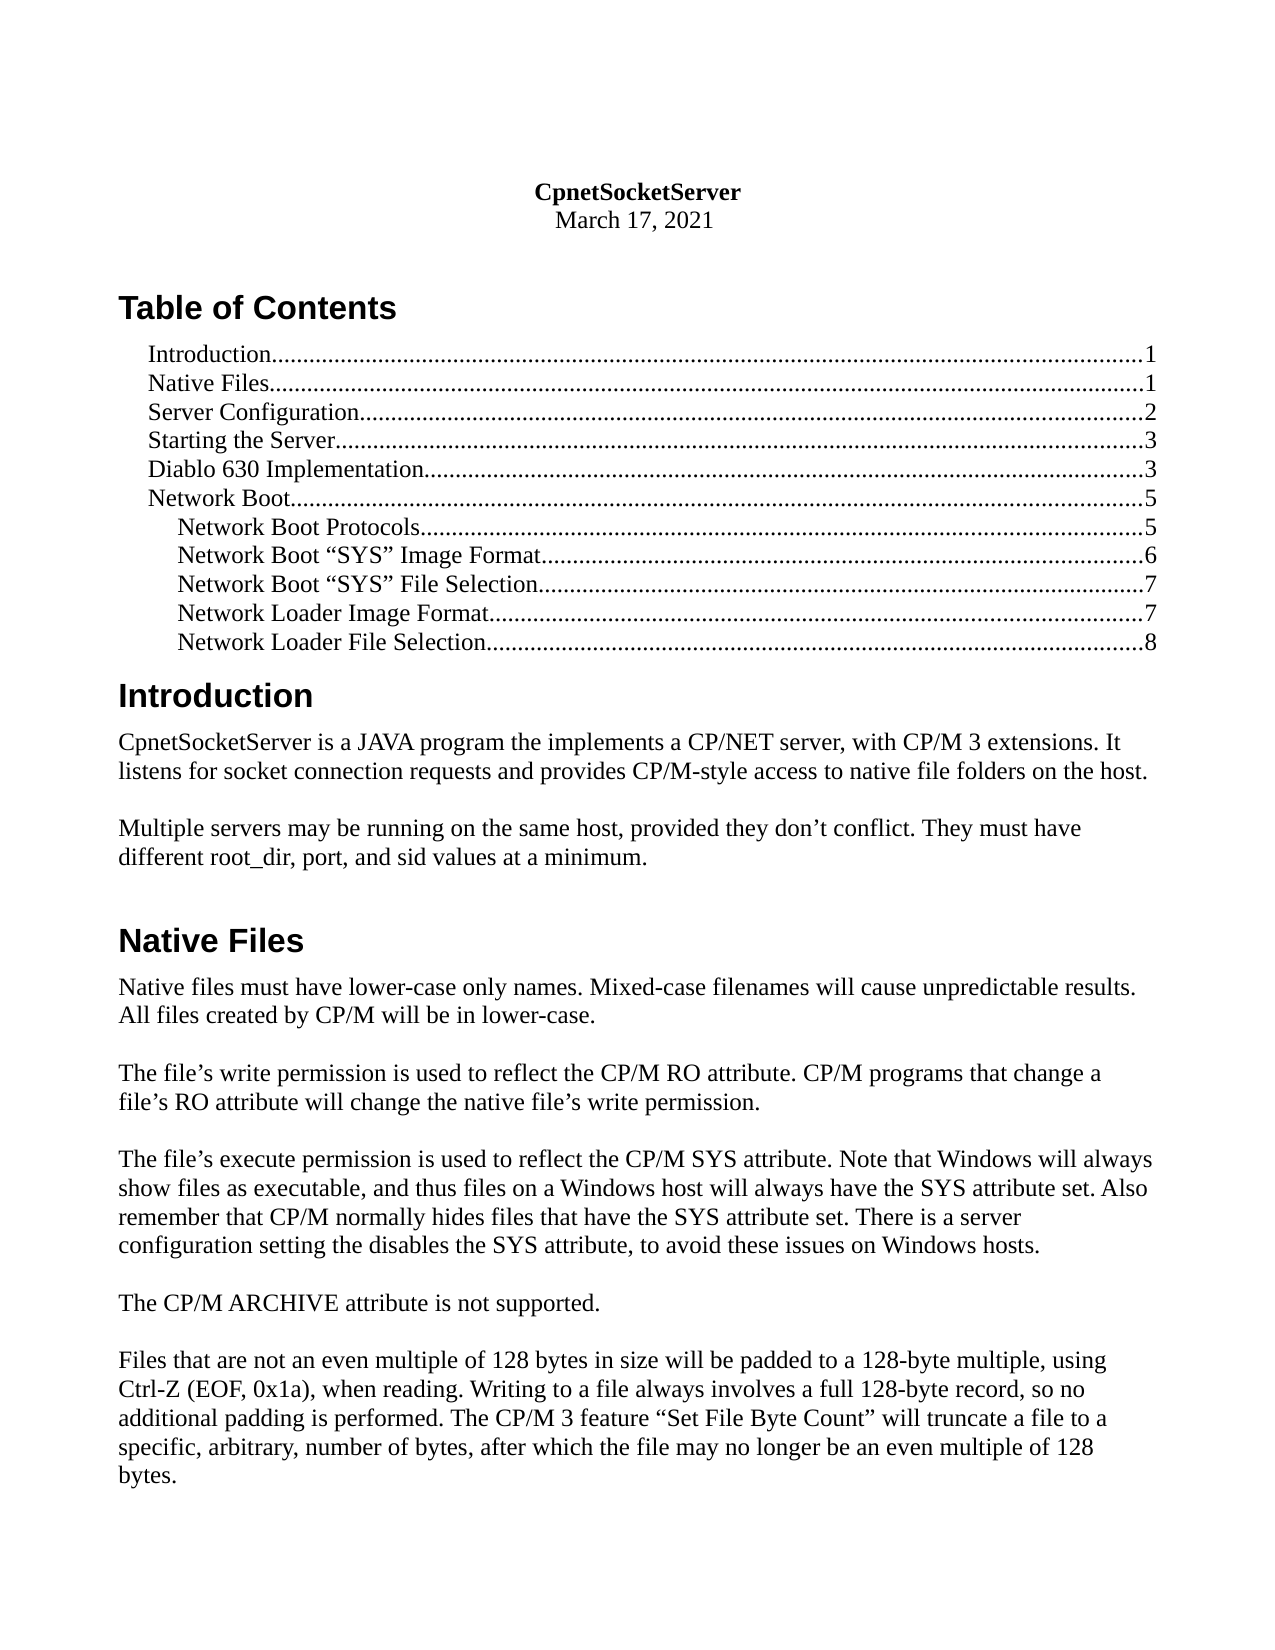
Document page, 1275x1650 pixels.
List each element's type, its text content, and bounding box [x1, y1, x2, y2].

text Network Boot “SYS” Image Format 6 [177, 540, 1157, 569]
text Diablo 630 Implementation 3 [148, 454, 1157, 483]
text The file’s execute permission is used to reflect the CP/M SYS attribute. Note that Windows will always show files as executable, and thus files on a Windows host will always have the SYS attribute set. Also remember that CP/M normally hides files that have the SYS attribute set. There is a server configuration setting the disables the SYS attribute, to avoid these issues on Windows hosts. [118, 1144, 1157, 1259]
text Network Boot 5 [148, 483, 1157, 512]
text Server Configuration 2 [148, 397, 1157, 425]
subtitle Table of Contents [118, 288, 1157, 327]
text Introduction 1 [148, 339, 1157, 368]
text March 17, 2021 [118, 206, 1157, 234]
subtitle Native Files [118, 921, 1157, 959]
text Starting the Server 3 [148, 425, 1157, 454]
subtitle Introduction [118, 676, 1157, 715]
text Files that are not an even multiple of 128 bytes in size will be padded to a 128-byte multiple, using Ctrl-Z (EOF, 0x1a), when reading. Writing to a file always involves a full 128-byte record, so no additional padding is performed. The CP/M 3 feature “Set File Byte Count” will truncate a file to a specific, arbitrary, number of bytes, after which the file may no longer be an even multiple of 128 bytes. [118, 1346, 1157, 1489]
text Network Boot Protocols 5 [177, 512, 1157, 540]
text Network Loader Image Format 7 [177, 598, 1157, 627]
text CpnetSocketServer is a JAVA program the implements a CP/NET server, with CP/M 3 extensions. It listens for socket connection requests and provides CP/M-style access to native file folders on the host. [118, 727, 1157, 785]
text CpnetSocketServer [118, 177, 1157, 206]
text The file’s write permission is used to reflect the CP/M RO attribute. CP/M programs that change a file’s RO attribute will change the native file’s write permission. [118, 1058, 1157, 1116]
text Network Loader File Selection 8 [177, 627, 1157, 655]
text The CP/M ARCHIVE attribute is not supported. [118, 1288, 1157, 1317]
text Native files must have lower-case only names. Mixed-case filenames will cause unpredictable results. All files created by CP/M will be in lower-case. [118, 972, 1157, 1029]
text Multiple servers may be running on the same host, provided they don’t conflict. They must have different root_dir, port, and sid values at a minimum. [118, 813, 1157, 871]
text Native Files 1 [148, 368, 1157, 397]
text Network Boot “SYS” File Selection 7 [177, 569, 1157, 598]
